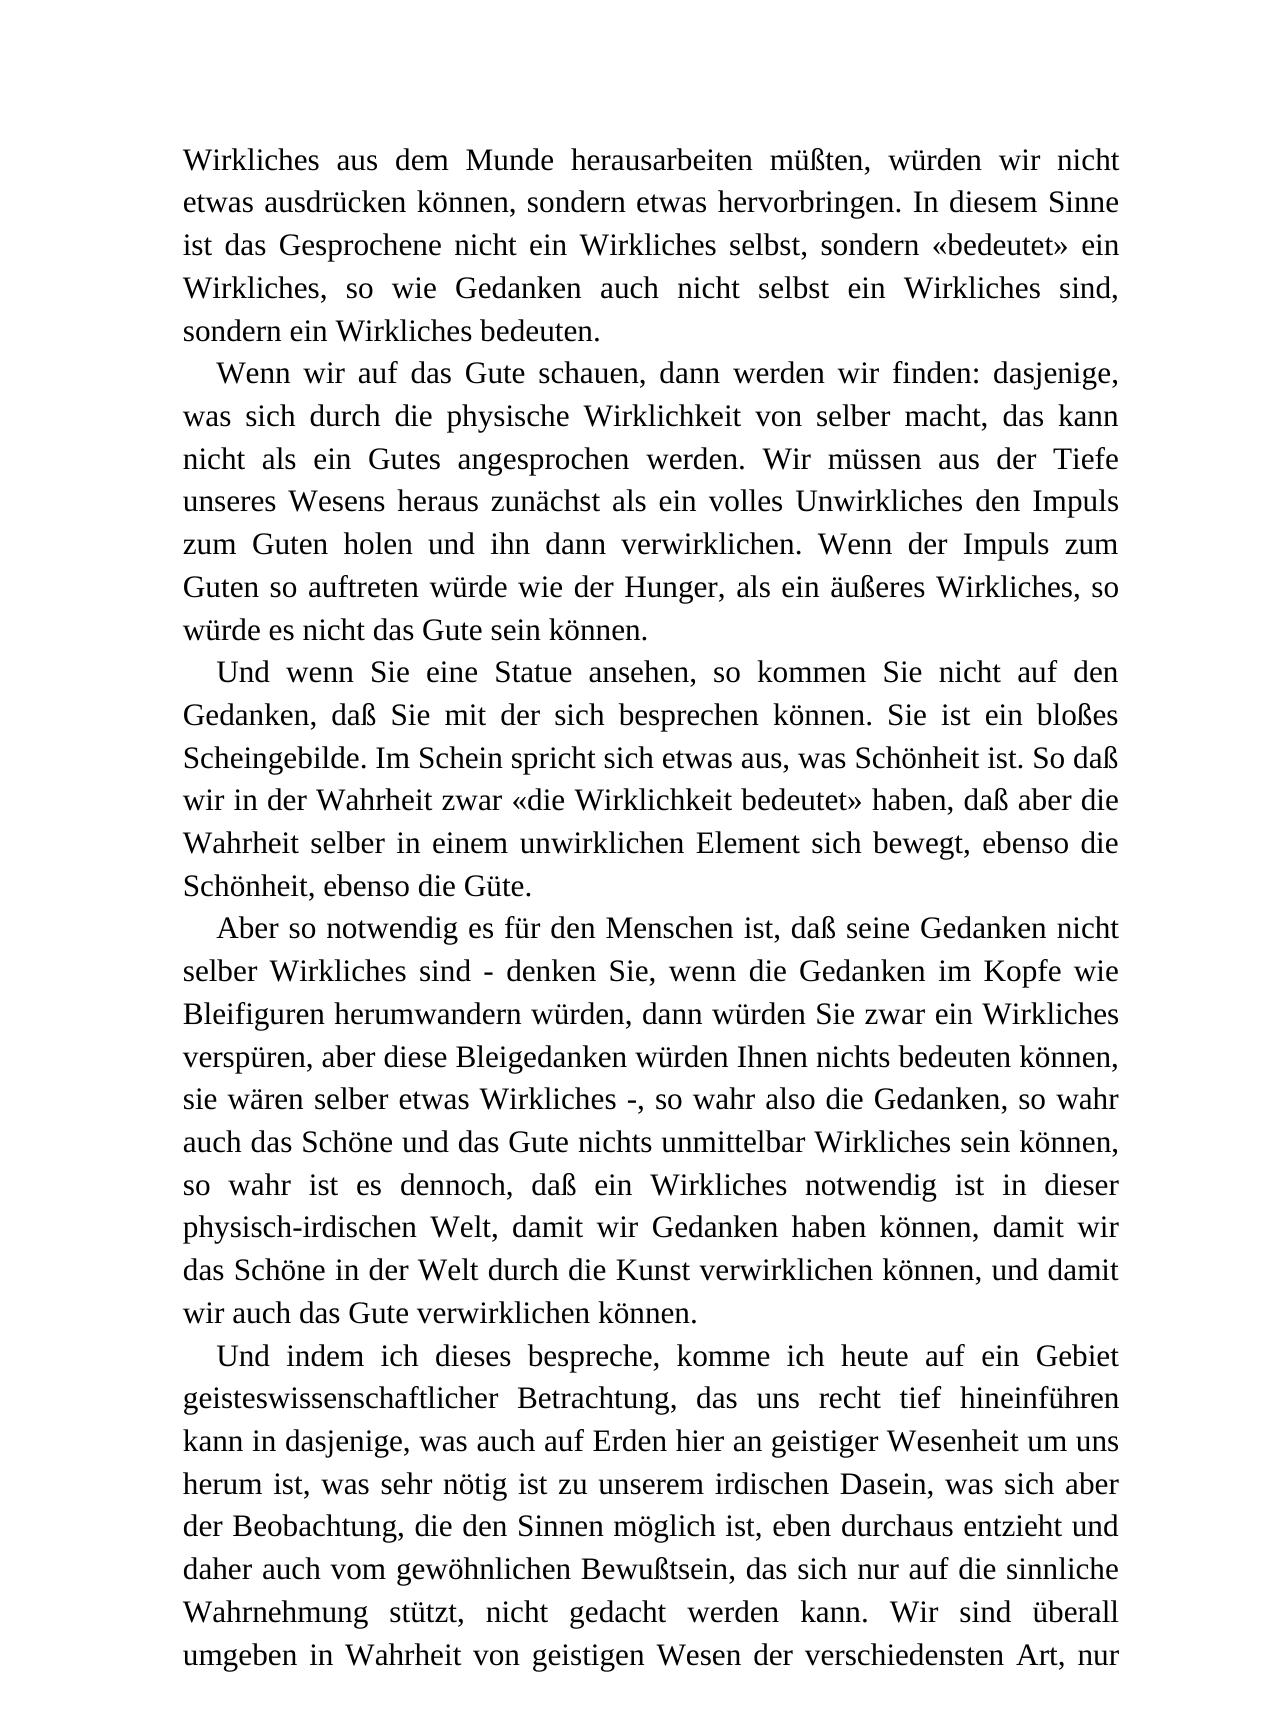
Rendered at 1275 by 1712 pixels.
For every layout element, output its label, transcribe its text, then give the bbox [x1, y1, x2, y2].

text Wirkliches aus dem Munde herausarbeiten müßten, würden wir nicht etwas ausdrücken können, sondern etwas hervorbringen. In diesem Sinne ist das Gesprochene nicht ein Wirkliches selbst, sondern «bedeutet» ein Wirkliches, so wie Gedanken auch nicht selbst ein Wirkliches sind, sondern ein Wirkliches bedeuten. [183, 141, 1120, 348]
text Und wenn Sie eine Statue ansehen, so kommen Sie nicht auf den Gedanken, daß Sie mit der sich besprechen können. Sie ist ein bloßes Scheingebilde. Im Schein spricht sich etwas aus, was Schönheit ist. So daß wir in der Wahrheit zwar «die Wirklichkeit bedeutet» haben, daß aber die Wahrheit selber in einem unwirklichen Element sich bewegt, ebenso die Schönheit, ebenso die Güte. [183, 653, 1120, 903]
text Wenn wir auf das Gute schauen, dann werden wir finden: dasjenige, was sich durch die physische Wirklichkeit von selber macht, das kann nicht als ein Gutes angesprochen werden. Wir müssen aus der Tiefe unseres Wesens heraus zunächst als ein volles Unwirkliches den Impuls zum Guten holen und ihn dann verwirklichen. Wenn der Impuls zum Guten so auftreten würde wie der Hunger, als ein äußeres Wirkliches, so würde es nicht das Gute sein können. [183, 354, 1120, 647]
text Aber so notwendig es für den Menschen ist, daß seine Gedanken nicht selber Wirkliches sind - denken Sie, wenn die Gedanken im Kopfe wie Bleifiguren herumwandern würden, dann würden Sie zwar ein Wirkliches verspüren, aber diese Bleigedanken würden Ihnen nichts bedeuten können, sie wären selber etwas Wirkliches -, so wahr also die Gedanken, so wahr auch das Schöne und das Gute nichts unmittelbar Wirkliches sein können, so wahr ist es dennoch, daß ein Wirkliches notwendig ist in dieser physisch-irdischen Welt, damit wir Gedanken haben können, damit wir das Schöne in der Welt durch die Kunst verwirklichen können, und damit wir auch das Gute verwirklichen können. [183, 910, 1120, 1330]
text Und indem ich dieses bespreche, komme ich heute auf ein Gebiet geisteswissenschaftlicher Betrachtung, das uns recht tief hineinführen kann in dasjenige, was auch auf Erden hier an geistiger Wesenheit um uns herum ist, was sehr nötig ist zu unserem irdischen Dasein, was sich aber der Beobachtung, die den Sinnen möglich ist, eben durchaus entzieht und daher auch vom gewöhnlichen Bewußtsein, das sich nur auf die sinnliche Wahrnehmung stützt, nicht gedacht werden kann. Wir sind überall umgeben in Wahrheit von geistigen Wesen der verschiedensten Art, nur [183, 1337, 1120, 1672]
